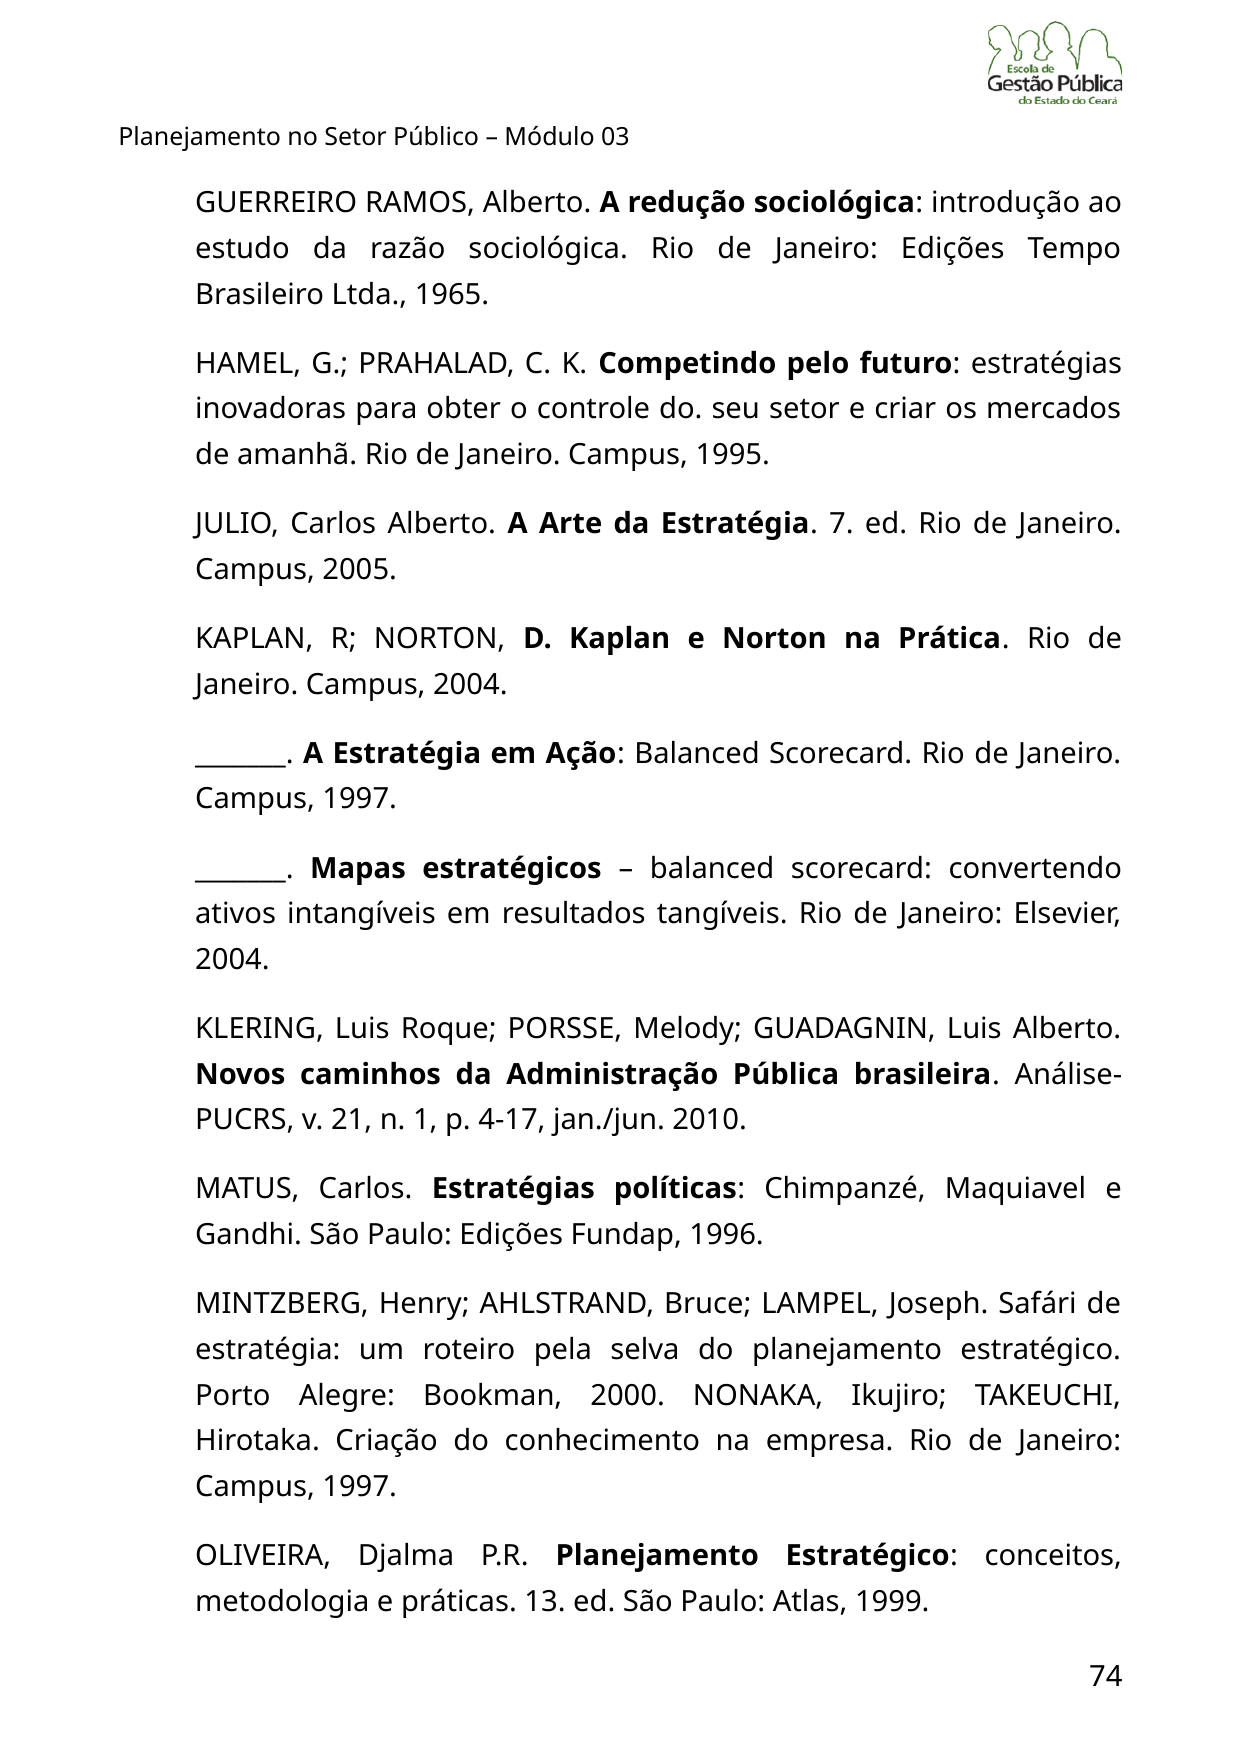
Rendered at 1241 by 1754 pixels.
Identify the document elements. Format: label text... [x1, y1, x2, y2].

list GUERREIRO RAMOS, Alberto. A redução sociológica: introdução ao estudo da razão sociológica. Rio de Janeiro: Edições Tempo Brasileiro Ltda., 1965. [195, 182, 1122, 313]
picture [118, 21, 1123, 104]
list KLERING, Luis Roque; PORSSE, Melody; GUADAGNIN, Luis Alberto. Novos caminhos da Administração Pública brasileira. Análise-PUCRS, v. 21, n. 1, p. 4-17, jan./jun. 2010. [195, 1007, 1122, 1138]
list KAPLAN, R; NORTON, D. Kaplan e Norton na Prática. Rio de Janeiro. Campus, 2004. [195, 617, 1122, 703]
list OLIVEIRA, Djalma P.R. Planejamento Estratégico: conceitos, metodologia e práticas. 13. ed. São Paulo: Atlas, 1999. [195, 1534, 1122, 1619]
list HAMEL, G.; PRAHALAD, C. K. Competindo pelo futuro: estratégias inovadoras para obter o controle do. seu setor e criar os mercados de amanhã. Rio de Janeiro. Campus, 1995. [195, 342, 1122, 473]
list MATUS, Carlos. Estratégias políticas: Chimpanzé, Maquiavel e Gandhi. São Paulo: Edições Fundap, 1996. [195, 1168, 1122, 1253]
list MINTZBERG, Henry; AHLSTRAND, Bruce; LAMPEL, Joseph. Safári de estratégia: um roteiro pela selva do planejamento estratégico. Porto Alegre: Bookman, 2000. NONAKA, Ikujiro; TAKEUCHI, Hirotaka. Criação do conhecimento na empresa. Rio de Janeiro: Campus, 1997. [195, 1282, 1122, 1505]
list _______. A Estratégia em Ação: Balanced Scorecard. Rio de Janeiro. Campus, 1997. [195, 732, 1122, 817]
list _______. Mapas estratégicos – balanced scorecard: convertendo ativos intangíveis em resultados tangíveis. Rio de Janeiro: Elsevier, 2004. [195, 847, 1122, 978]
list JULIO, Carlos Alberto. A Arte da Estratégia. 7. ed. Rio de Janeiro. Campus, 2005. [195, 502, 1122, 588]
